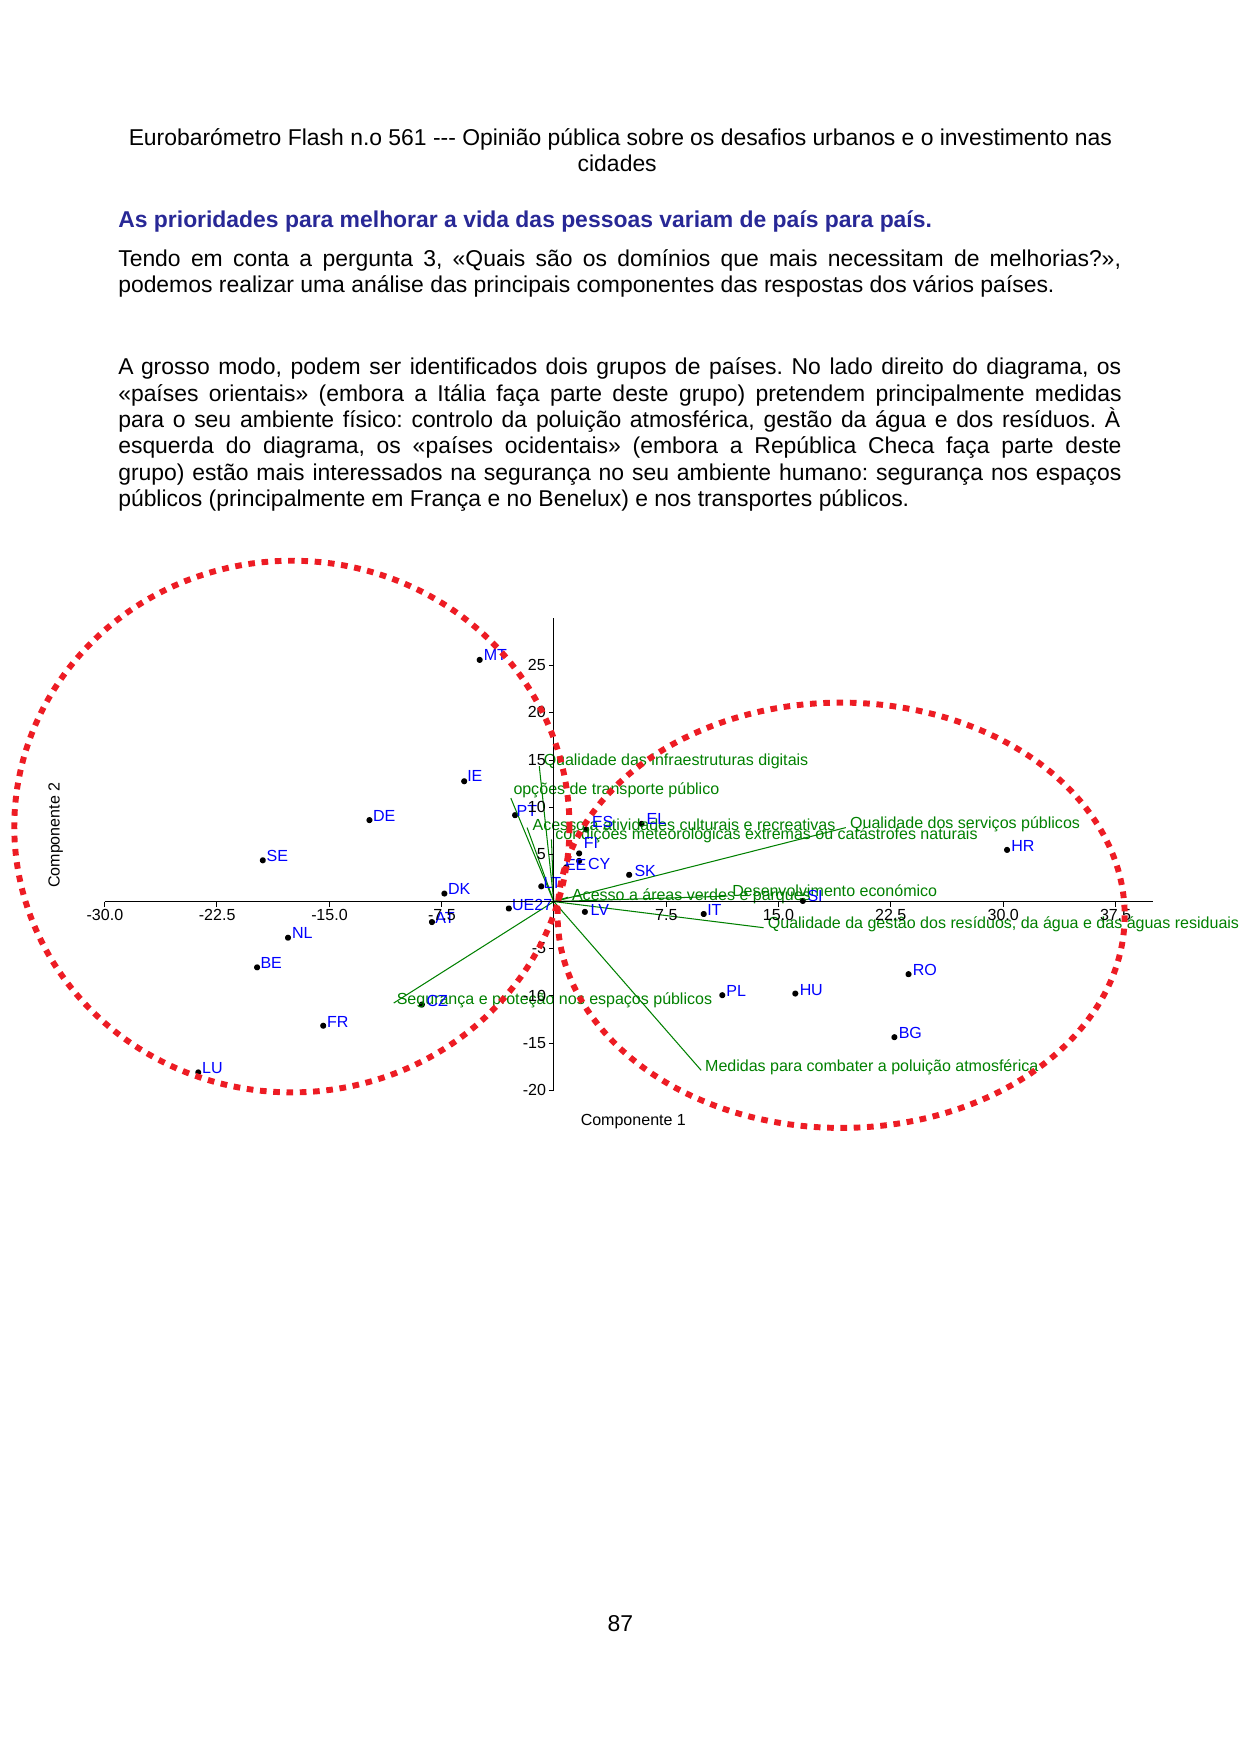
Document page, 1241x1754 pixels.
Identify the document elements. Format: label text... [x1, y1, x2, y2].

text A grosso modo, podem ser identificados dois grupos de países. No lado direito do diagrama, os «países orientais» (embora a Itália faça parte deste grupo) pretendem principalmente medidas para o seu ambiente físico: controlo da poluição atmosférica, gestão da água e dos resíduos. À esquerda do diagrama, os «países ocidentais» (embora a República Checa faça parte deste grupo) estão mais interessados na segurança no seu ambiente humano: segurança nos espaços públicos (principalmente em França e no Benelux) e nos transportes públicos. [118, 353, 1122, 511]
subtitle As prioridades para melhorar a vida das pessoas variam de país para país. [118, 206, 1122, 233]
text Tendo em conta a pergunta 3, «Quais são os domínios que mais necessitam de melhorias?», podemos realizar uma análise das principais componentes das respostas dos vários países. [118, 245, 1122, 298]
